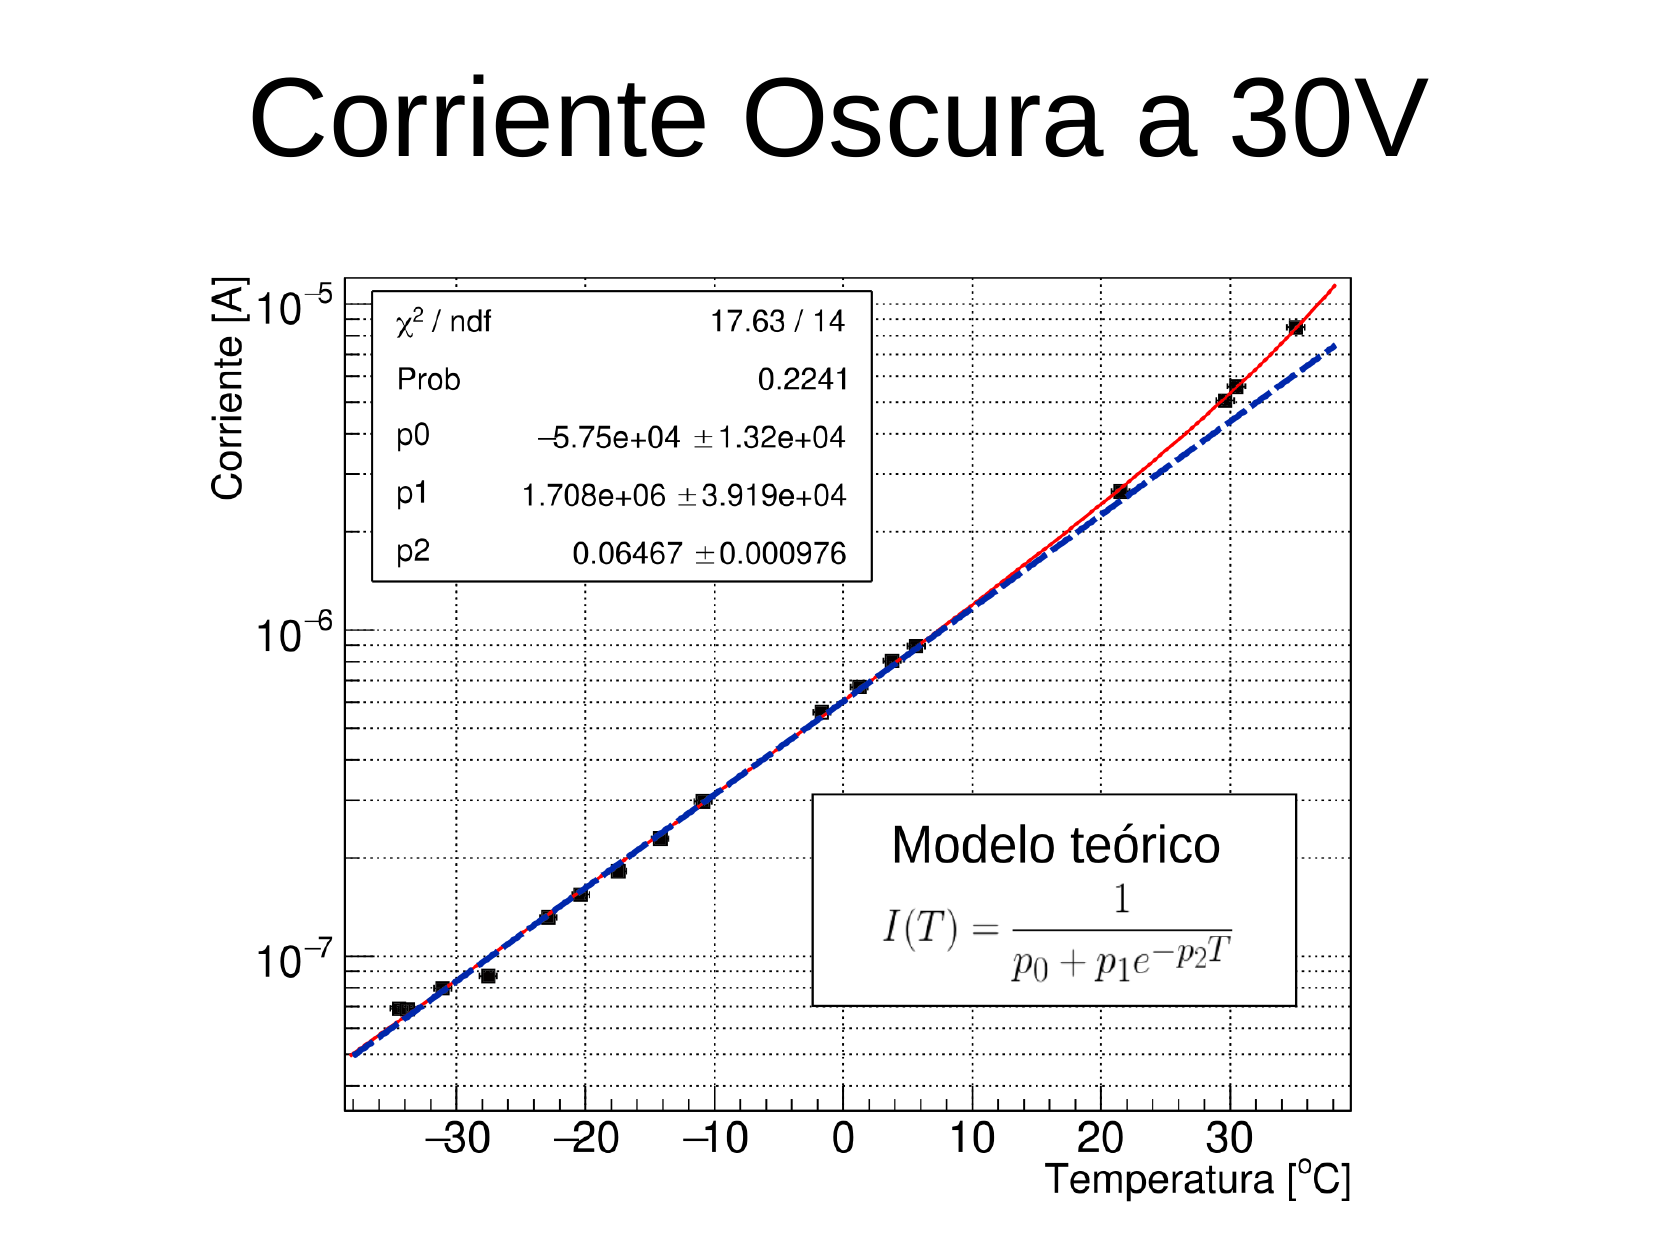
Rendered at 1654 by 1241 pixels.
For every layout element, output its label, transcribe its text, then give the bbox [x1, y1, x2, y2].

text_box Corriente Oscura a 30V [94, 8, 1583, 216]
picture [205, 173, 1463, 1215]
